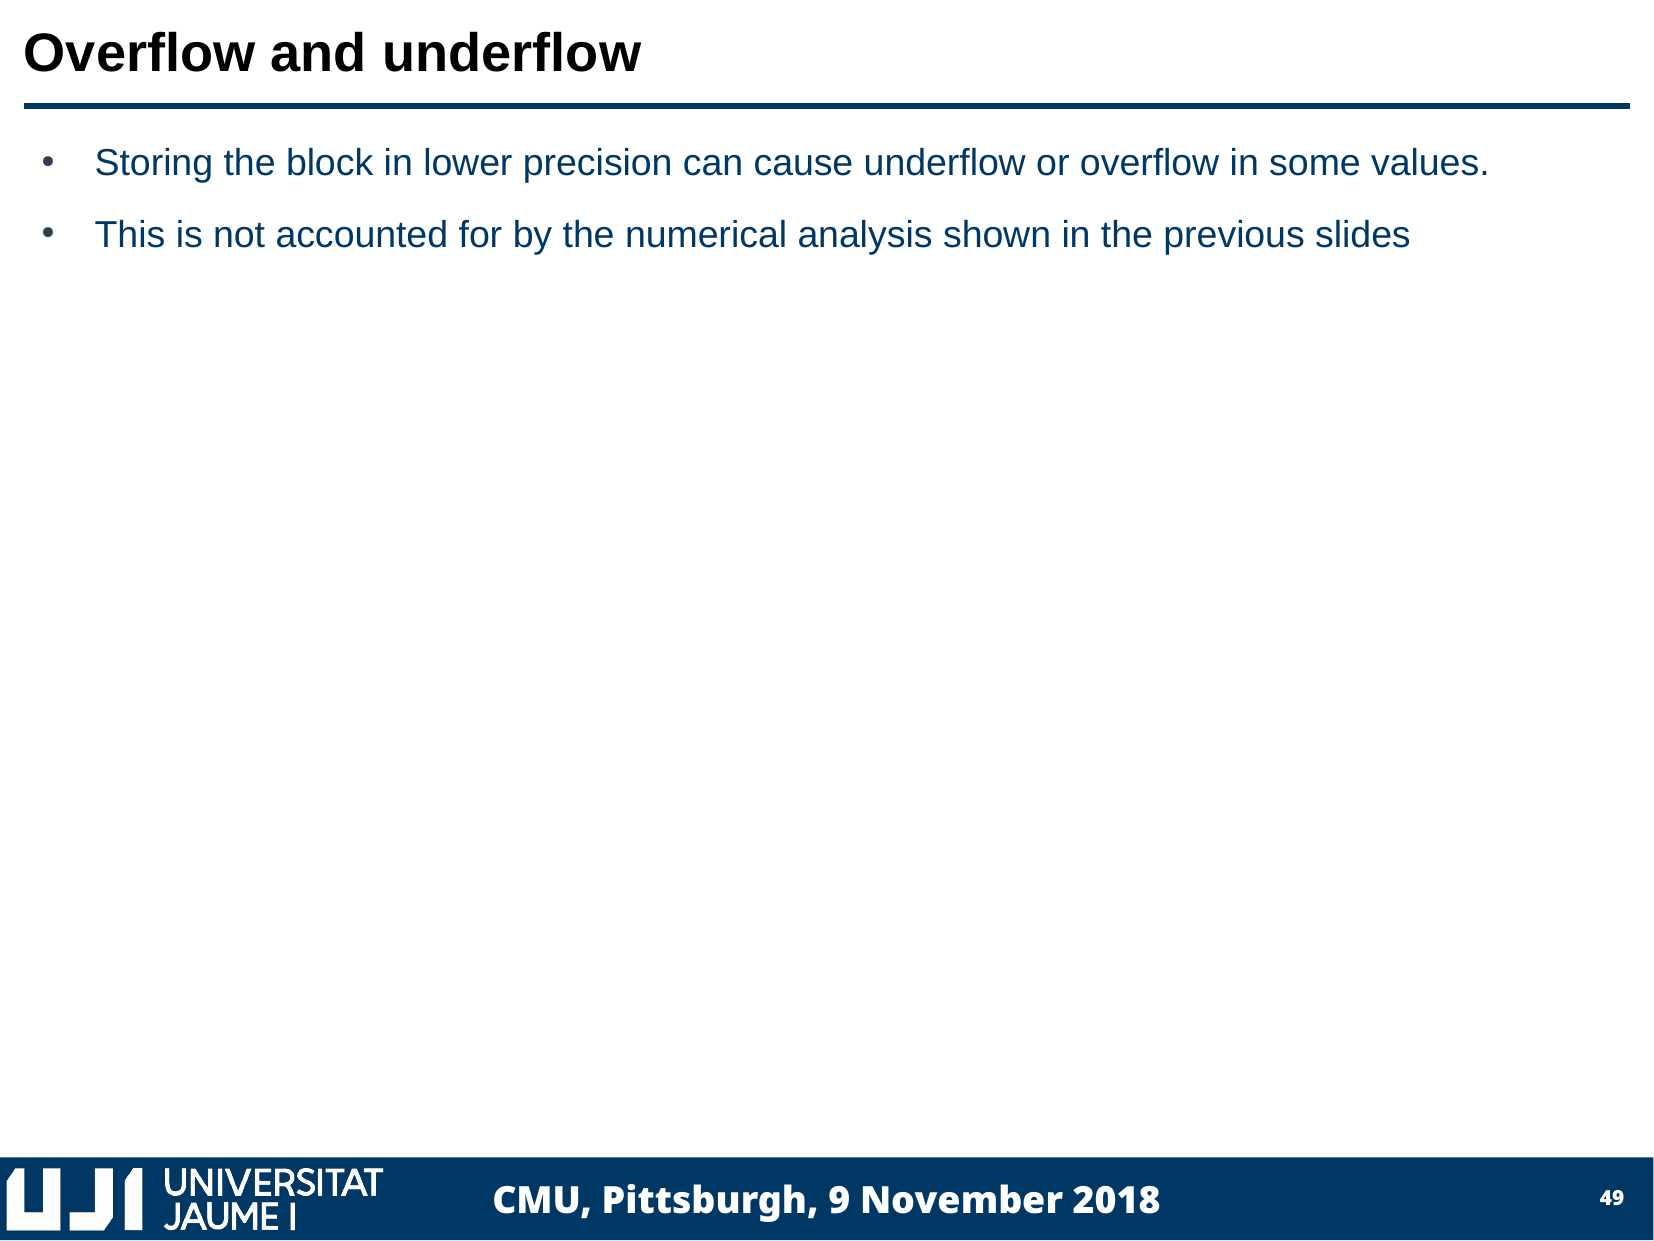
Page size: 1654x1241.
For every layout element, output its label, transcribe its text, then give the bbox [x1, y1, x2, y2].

title Overflow and underflow [23, 0, 1630, 107]
list Storing the block in lower precision can cause underflow or overflow in some values. This is not accounted for by the numerical analysis shown in the previous slides [23, 141, 1630, 1134]
picture [0, 1158, 390, 1241]
